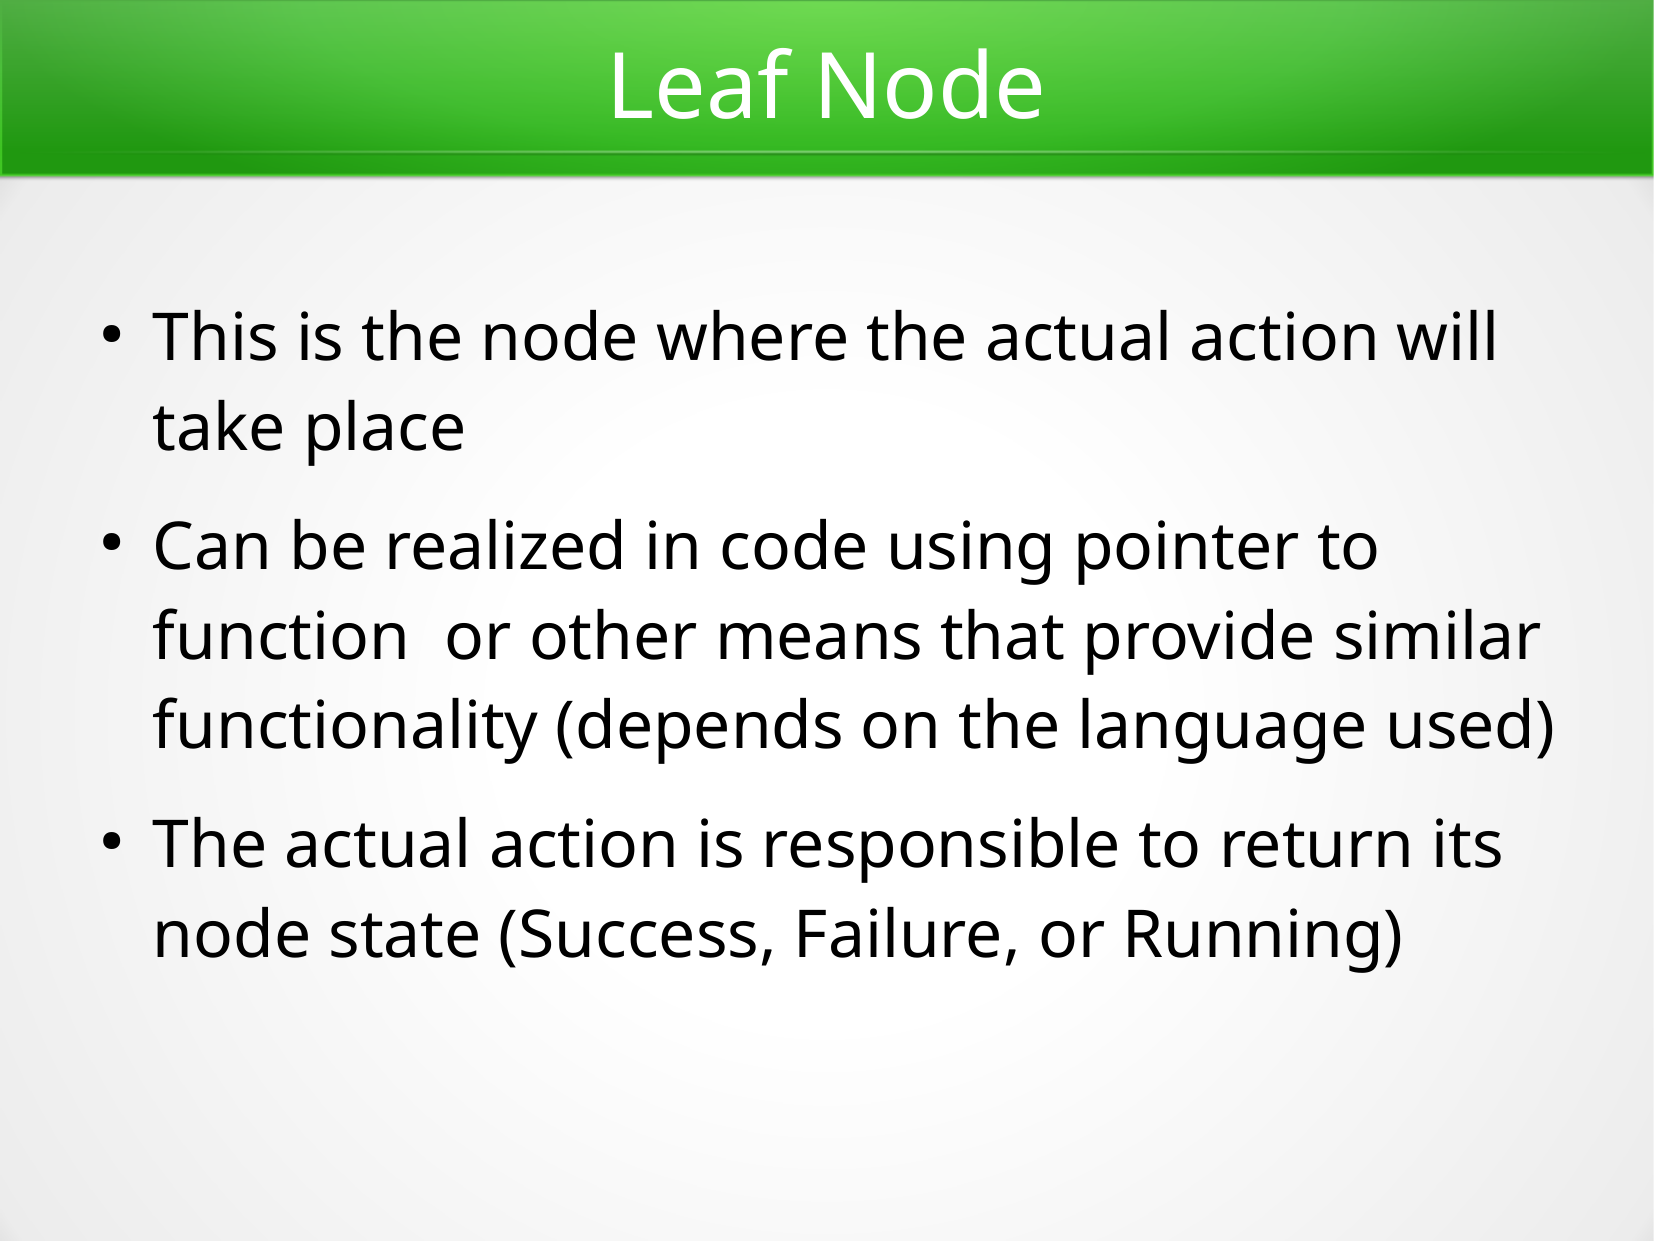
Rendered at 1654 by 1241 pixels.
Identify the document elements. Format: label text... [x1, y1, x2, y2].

title Leaf Node [82, 11, 1571, 154]
picture [0, 0, 1654, 1241]
list This is the node where the actual action will take place Can be realized in code using pointer to function or other means that provide similar functionality (depends on the language used) The actual action is responsible to return its node state (Success, Failure, or Running) [82, 290, 1571, 1010]
